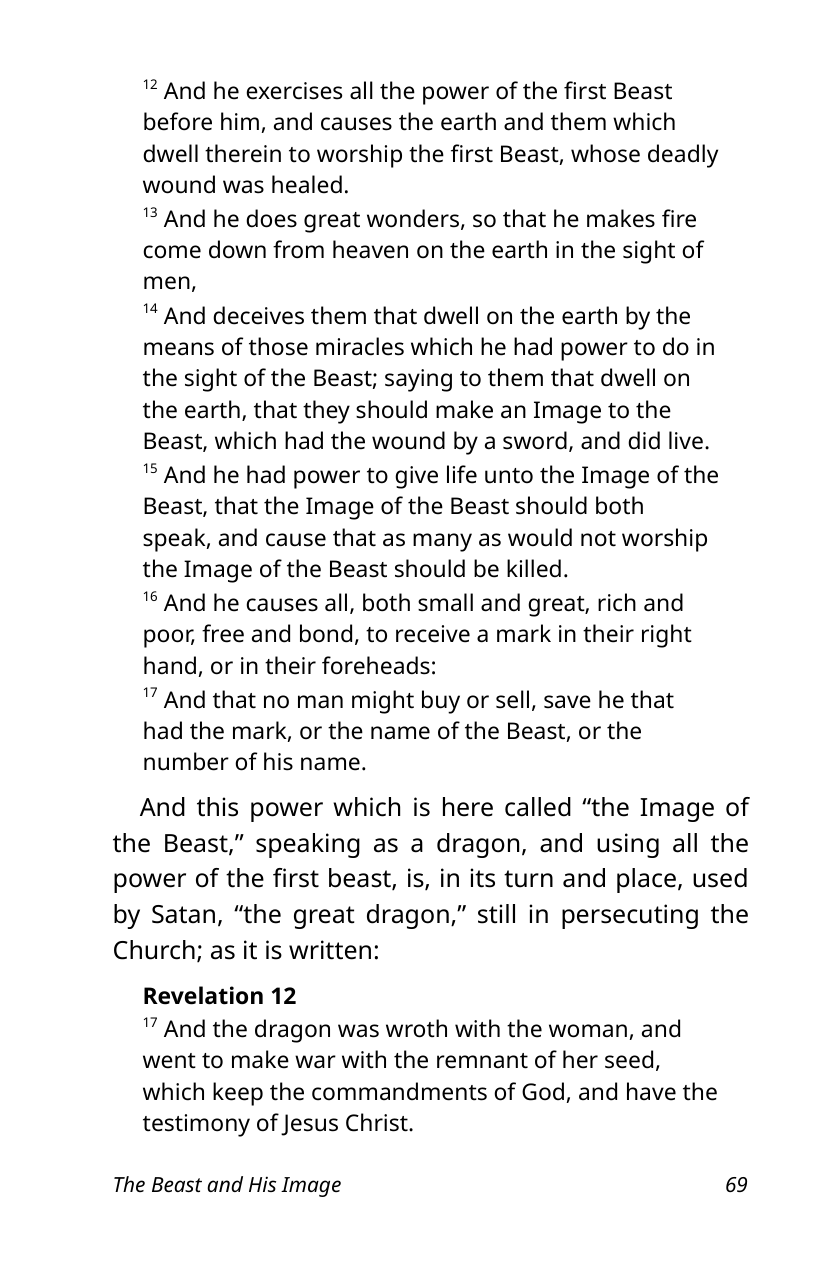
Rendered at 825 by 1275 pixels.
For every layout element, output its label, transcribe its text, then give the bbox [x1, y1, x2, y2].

text 12 And he exercises all the power of the first Beast before him, and causes the earth and them which dwell therein to worship the first Beast, whose deadly wound was healed. [142, 75, 720, 200]
text 16 And he causes all, both small and great, rich and poor, free and bond, to receive a mark in their right hand, or in their foreheads: [142, 587, 720, 681]
text 13 And he does great wonders, so that he makes fire come down from heaven on the earth in the sight of men, [142, 203, 720, 297]
text 17 And the dragon was wroth with the woman, and went to make war with the remnant of her seed, which keep the commandments of God, and have the testimony of Jesus Christ. [142, 1013, 720, 1138]
text And this power which is here called “the Image of the Beast,” speaking as a dragon, and using all the power of the first beast, is, in its turn and place, used by Satan, “the great dragon,” still in persecuting the Church; as it is written: [112, 789, 750, 967]
text Revelation 12 [142, 980, 750, 1012]
text 15 And he had power to give life unto the Image of the Beast, that the Image of the Beast should both speak, and cause that as many as would not worship the Image of the Beast should be killed. [142, 459, 720, 584]
text 14 And deceives them that dwell on the earth by the means of those miracles which he had power to do in the sight of the Beast; saying to them that dwell on the earth, that they should make an Image to the Beast, which had the wound by a sword, and did live. [142, 300, 720, 456]
text 17 And that no man might buy or sell, save he that had the mark, or the name of the Beast, or the number of his name. [142, 684, 720, 778]
